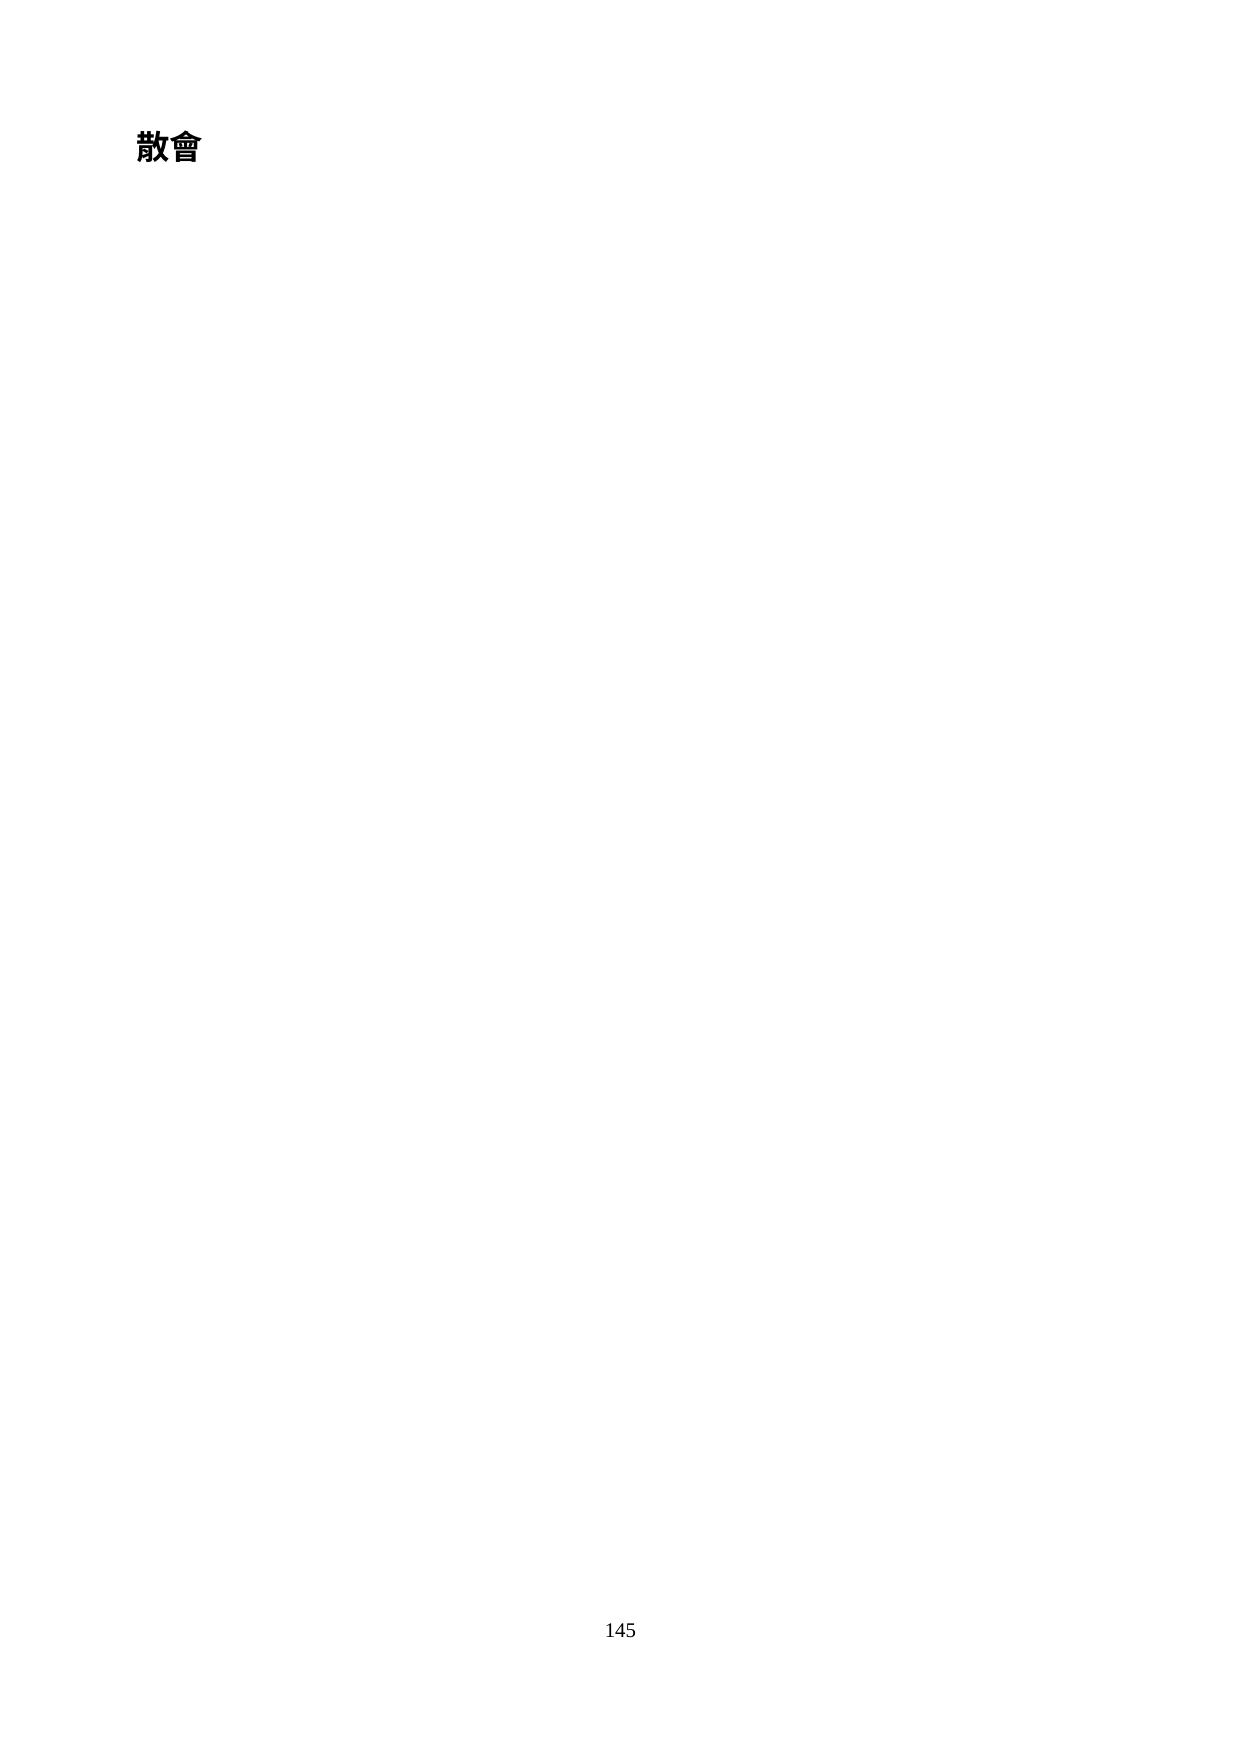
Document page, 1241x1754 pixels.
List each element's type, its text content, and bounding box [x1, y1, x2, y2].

text 散會 [136, 103, 1104, 166]
